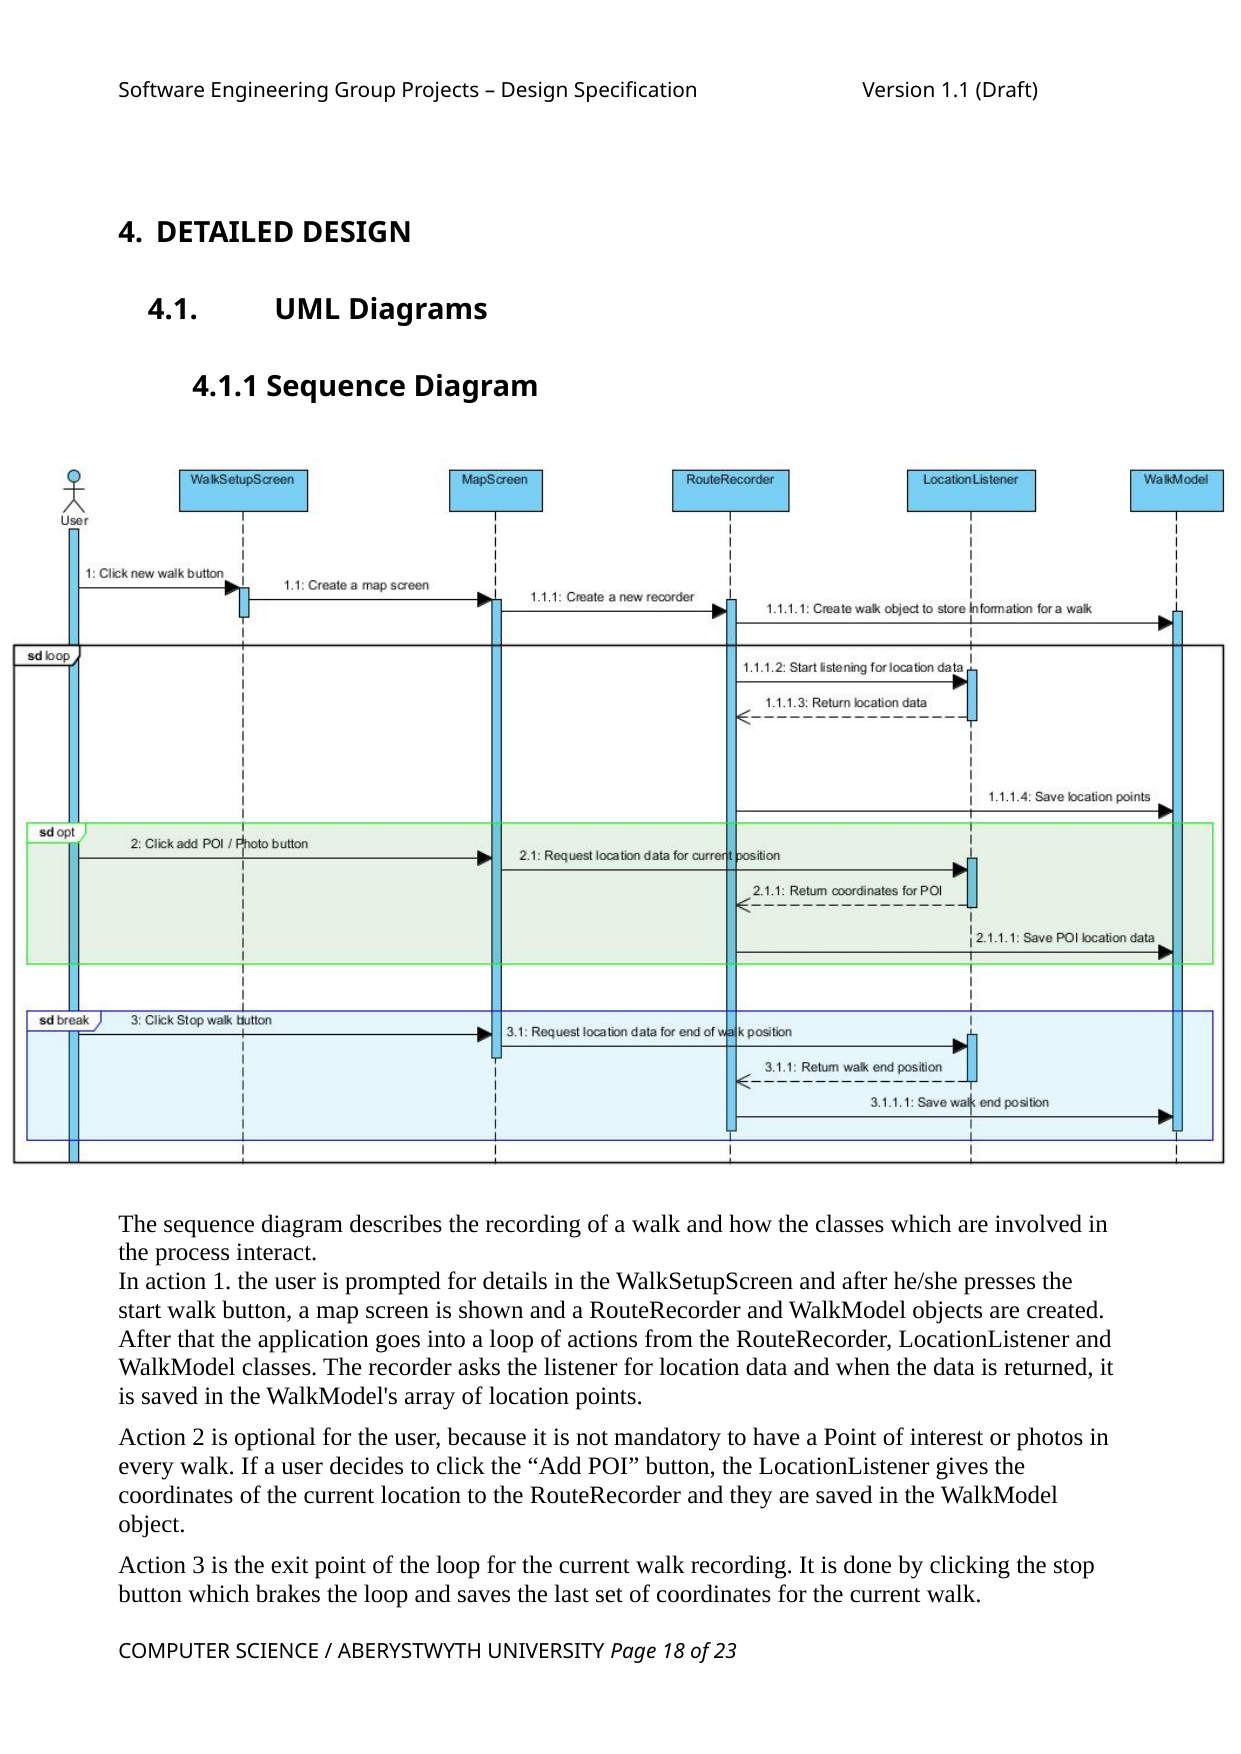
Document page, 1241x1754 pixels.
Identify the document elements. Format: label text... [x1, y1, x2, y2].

text Action 2 is optional for the user, because it is not mandatory to have a Point of interest or photos in every walk. If a user decides to click the “Add POI” button, the LocationListener gives the coordinates of the current location to the RouteRecorder and they are saved in the WalkModel object. [118, 1422, 1122, 1537]
subtitle UML Diagrams [148, 288, 1122, 328]
subtitle DETAILED DESIGN [118, 211, 1122, 251]
text The sequence diagram describes the recording of a walk and how the classes which are involved in the process interact. In action 1. the user is prompted for details in the WalkSetupScreen and after he/she presses the start walk button, a map screen is shown and a RouteRecorder and WalkModel objects are created. After that the application goes into a loop of actions from the RouteRecorder, LocationListener and WalkModel classes. The recorder asks the listener for location data and when the data is returned, it is saved in the WalkModel's array of location points. [118, 1209, 1122, 1410]
picture [3, 459, 1237, 1168]
text Action 3 is the exit point of the loop for the current walk recording. It is done by clicking the stop button which brakes the loop and saves the last set of coordinates for the current walk. [118, 1550, 1122, 1607]
subtitle 4.1.1 Sequence Diagram [118, 366, 1122, 405]
